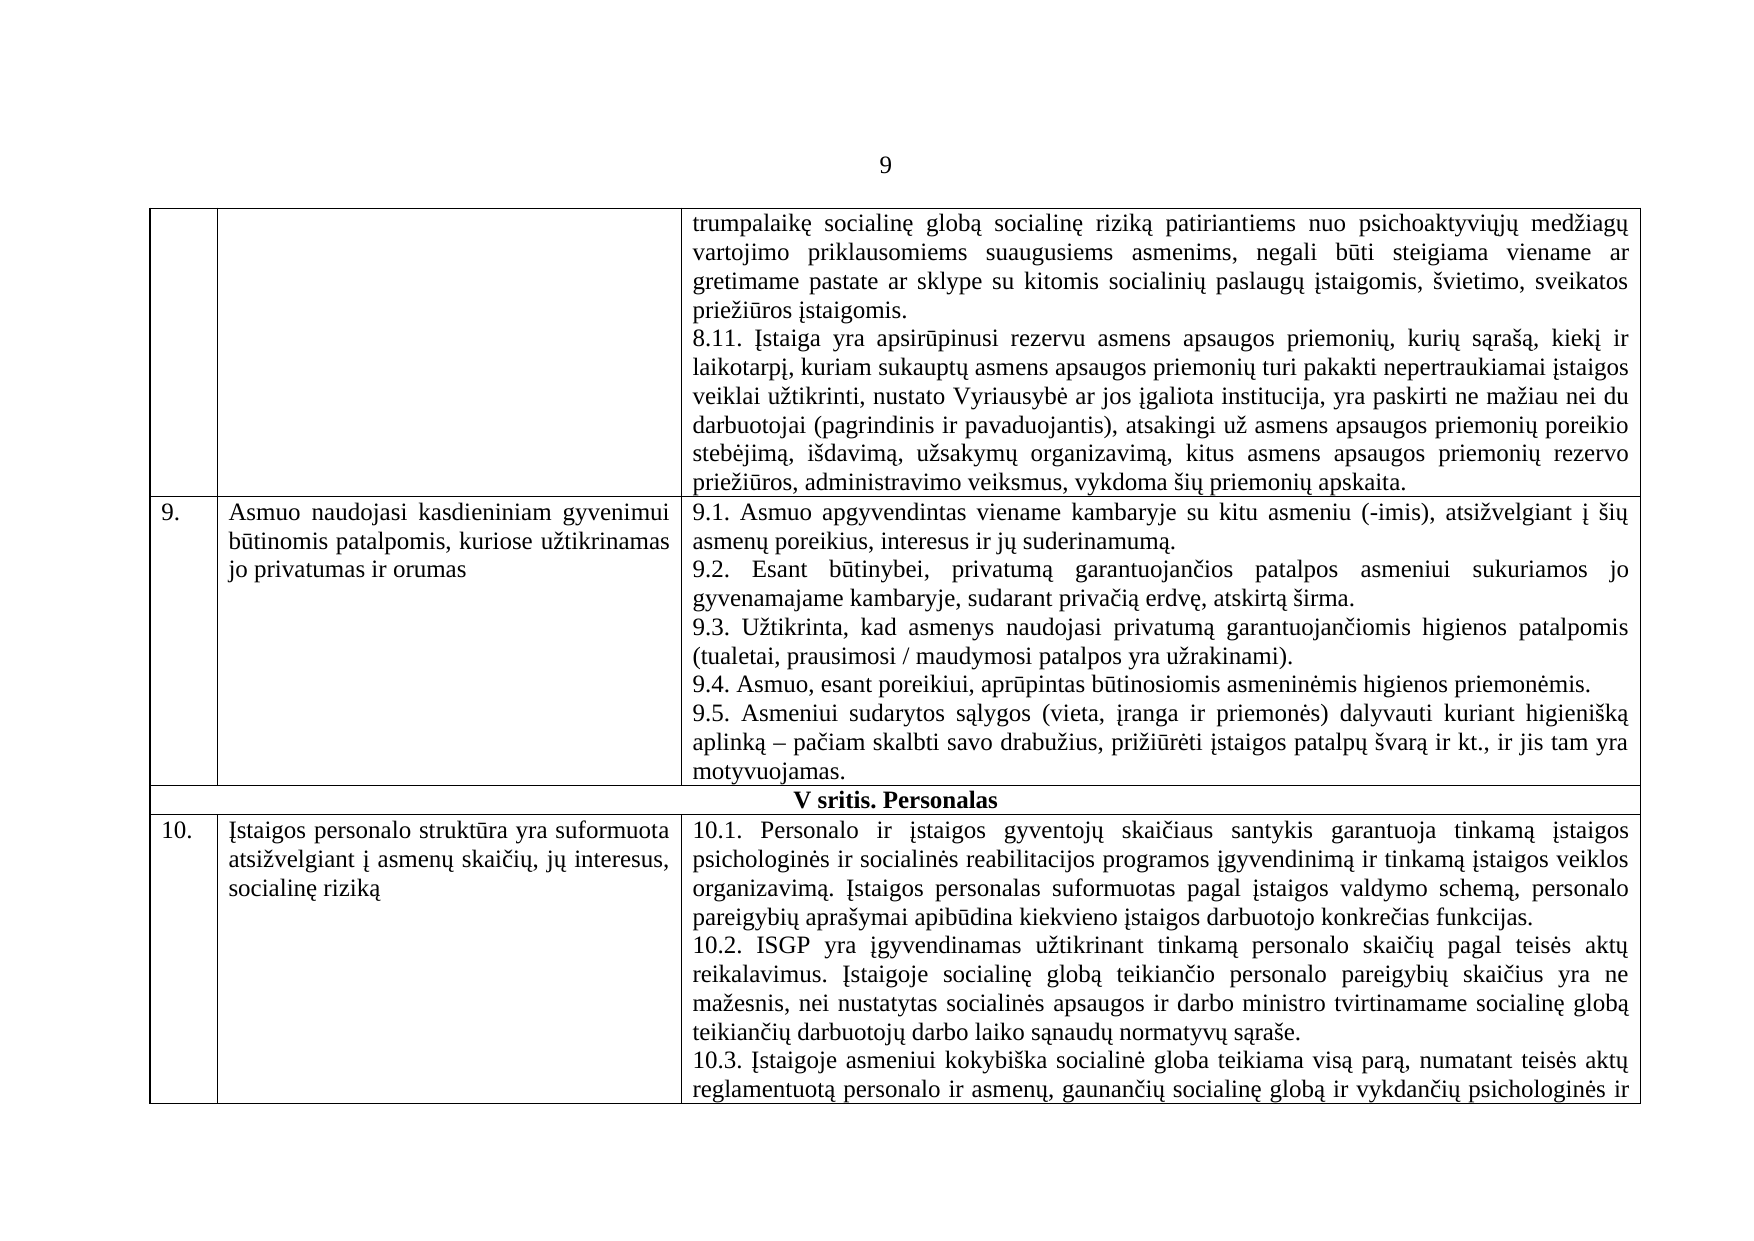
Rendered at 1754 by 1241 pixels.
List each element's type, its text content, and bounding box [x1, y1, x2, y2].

table_cell Įstaigos personalo struktūra yra suformuota atsižvelgiant į asmenų skaičių, jų interesus, socialinę riziką [218, 815, 681, 1103]
table_cell [151, 209, 217, 496]
table_cell 9.1. Asmuo apgyvendintas viename kambaryje su kitu asmeniu (-imis), atsižvelgiant į šių asmenų poreikius, interesus ir jų suderinamumą. 9.2. Esant būtinybei, privatumą garantuojančios patalpos asmeniui sukuriamos jo gyvenamajame kambaryje, sudarant privačią erdvę, atskirtą širma. 9.3. Užtikrinta, kad asmenys naudojasi privatumą garantuojančiomis higienos patalpomis (tualetai, prausimosi / maudymosi patalpos yra užrakinami). 9.4. Asmuo, esant poreikiui, aprūpintas būtinosiomis asmeninėmis higienos priemonėmis. 9.5. Asmeniui sudarytos sąlygos (vieta, įranga ir priemonės) dalyvauti kuriant higienišką aplinką – pačiam skalbti savo drabužius, prižiūrėti įstaigos patalpų švarą ir kt., ir jis tam yra motyvuojamas. [682, 497, 1640, 784]
table_cell V sritis. Personalas [151, 786, 1640, 814]
table_cell 10.1. Personalo ir įstaigos gyventojų skaičiaus santykis garantuoja tinkamą įstaigos psichologinės ir socialinės reabilitacijos programos įgyvendinimą ir tinkamą įstaigos veiklos organizavimą. Įstaigos personalas suformuotas pagal įstaigos valdymo schemą, personalo pareigybių aprašymai apibūdina kiekvieno įstaigos darbuotojo konkrečias funkcijas. 10.2. ISGP yra įgyvendinamas užtikrinant tinkamą personalo skaičių pagal teisės aktų reikalavimus. Įstaigoje socialinę globą teikiančio personalo pareigybių skaičius yra ne mažesnis, nei nustatytas socialinės apsaugos ir darbo ministro tvirtinamame socialinę globą teikiančių darbuotojų darbo laiko sąnaudų normatyvų sąraše. 10.3. Įstaigoje asmeniui kokybiška socialinė globa teikiama visą parą, numatant teisės aktų reglamentuotą personalo ir asmenų, gaunančių socialinę globą ir vykdančių psichologinės ir [682, 815, 1640, 1103]
table_cell trumpalaikę socialinę globą socialinę riziką patiriantiems nuo psichoaktyviųjų medžiagų vartojimo priklausomiems suaugusiems asmenims, negali būti steigiama viename ar gretimame pastate ar sklype su kitomis socialinių paslaugų įstaigomis, švietimo, sveikatos priežiūros įstaigomis. 8.11. Įstaiga yra apsirūpinusi rezervu asmens apsaugos priemonių, kurių sąrašą, kiekį ir laikotarpį, kuriam sukauptų asmens apsaugos priemonių turi pakakti nepertraukiamai įstaigos veiklai užtikrinti, nustato Vyriausybė ar jos įgaliota institucija, yra paskirti ne mažiau nei du darbuotojai (pagrindinis ir pavaduojantis), atsakingi už asmens apsaugos priemonių poreikio stebėjimą, išdavimą, užsakymų organizavimą, kitus asmens apsaugos priemonių rezervo priežiūros, administravimo veiksmus, vykdoma šių priemonių apskaita. [682, 209, 1640, 496]
table_cell [218, 209, 681, 496]
table_cell 9. [151, 497, 217, 784]
table_cell Asmuo naudojasi kasdieniniam gyvenimui būtinomis patalpomis, kuriose užtikrinamas jo privatumas ir orumas [218, 497, 681, 784]
table_cell 10. [151, 815, 217, 1103]
